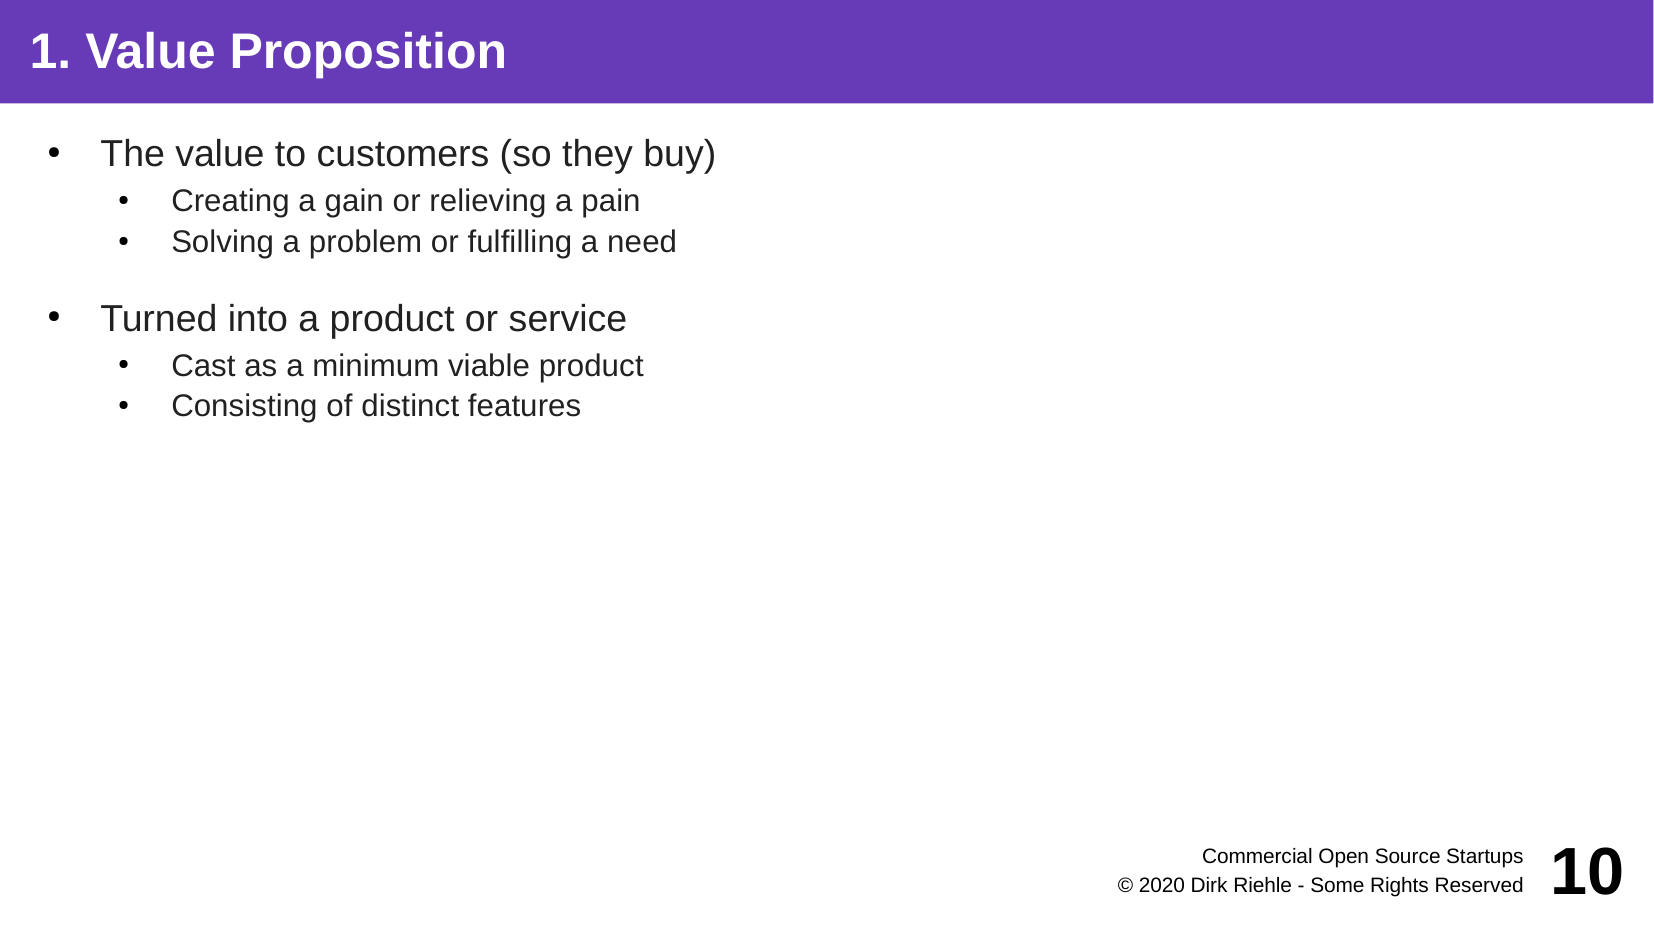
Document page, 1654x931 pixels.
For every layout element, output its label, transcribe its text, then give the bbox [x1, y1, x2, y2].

title 1. Value Proposition [0, 0, 1654, 104]
list The value to customers (so they buy) Creating a gain or relieving a pain Solving a problem or fulfilling a need Turned into a product or service Cast as a minimum viable product Consisting of distinct features [29, 132, 1625, 813]
